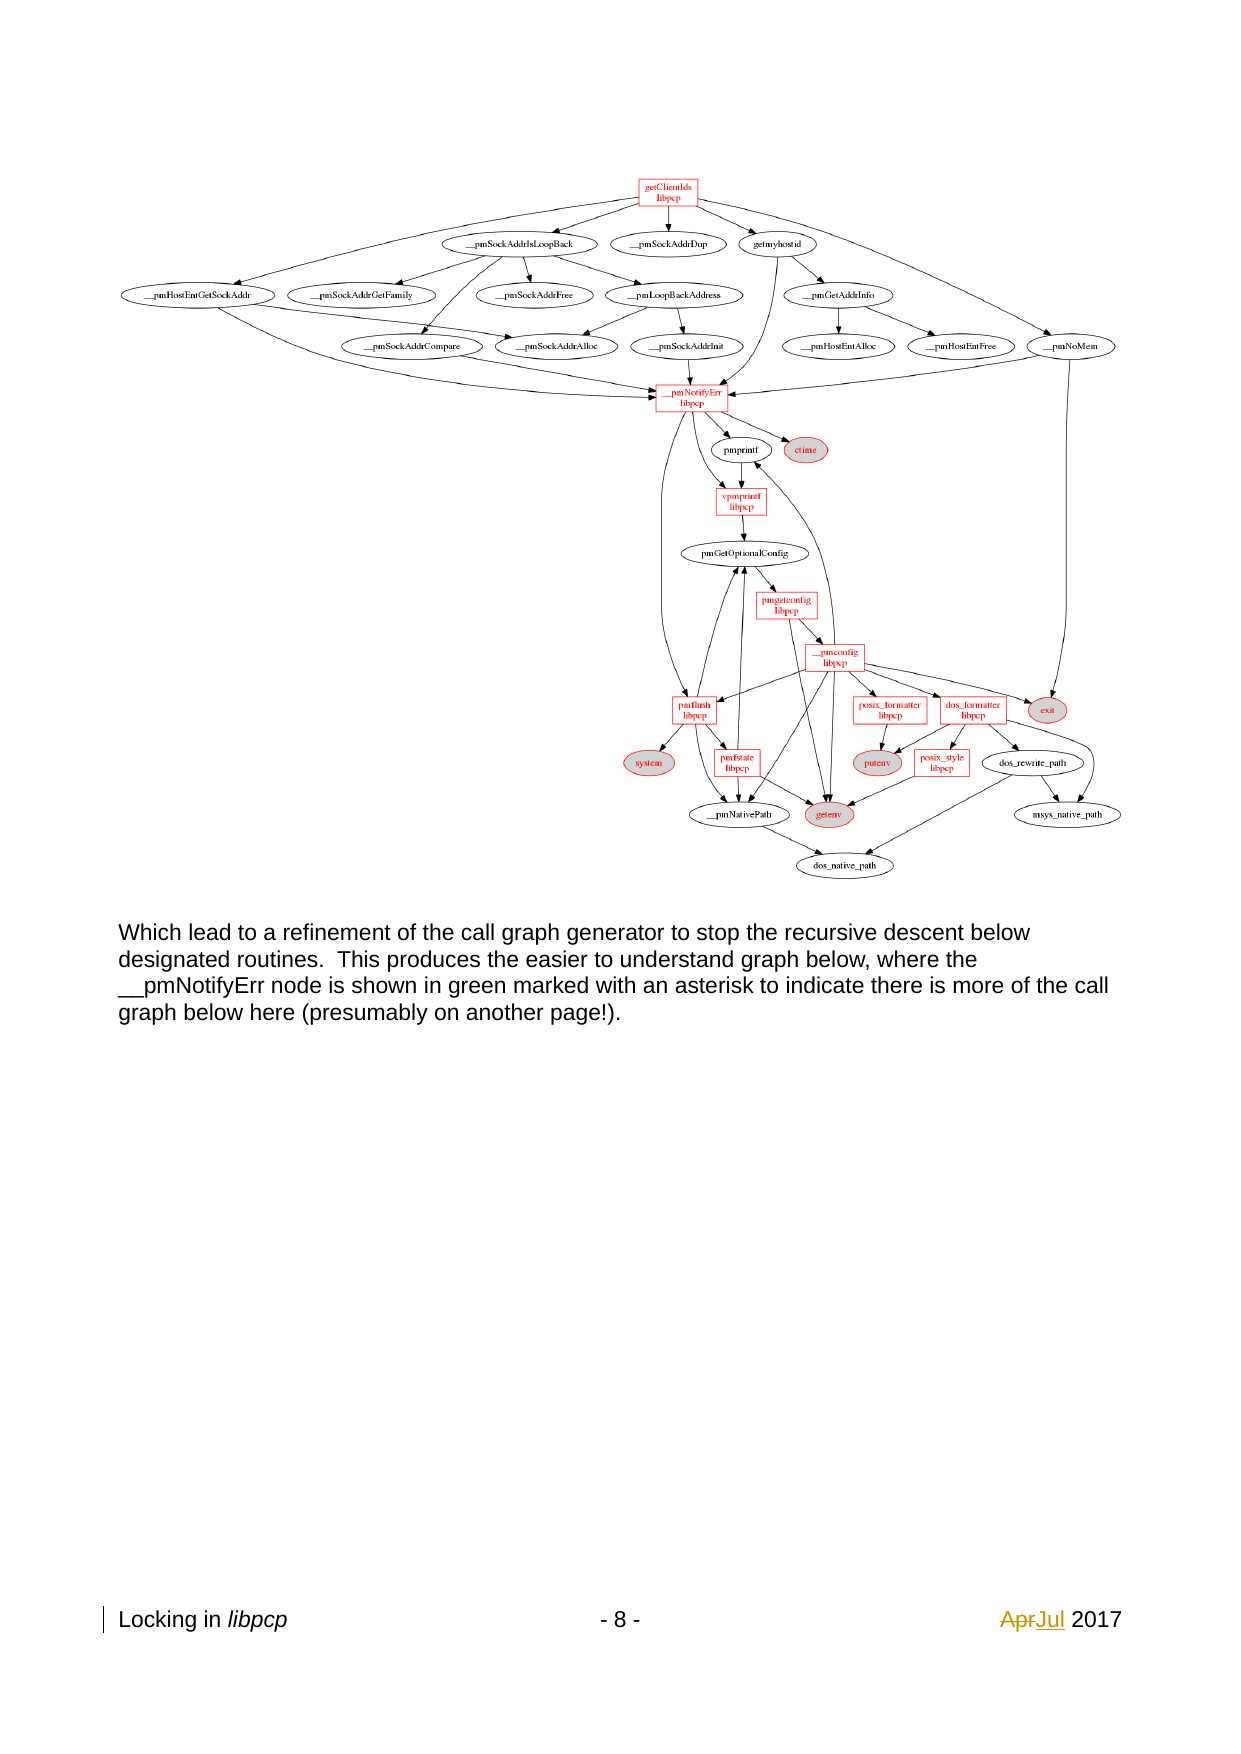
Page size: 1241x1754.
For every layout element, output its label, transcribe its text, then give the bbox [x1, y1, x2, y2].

picture [118, 177, 1123, 881]
text Which lead to a refinement of the call graph generator to stop the recursive descent below designated routines. This produces the easier to understand graph below, where the __pmNotifyErr node is shown in green marked with an asterisk to indicate there is more of the call graph below here (presumably on another page!). [118, 919, 1122, 1025]
